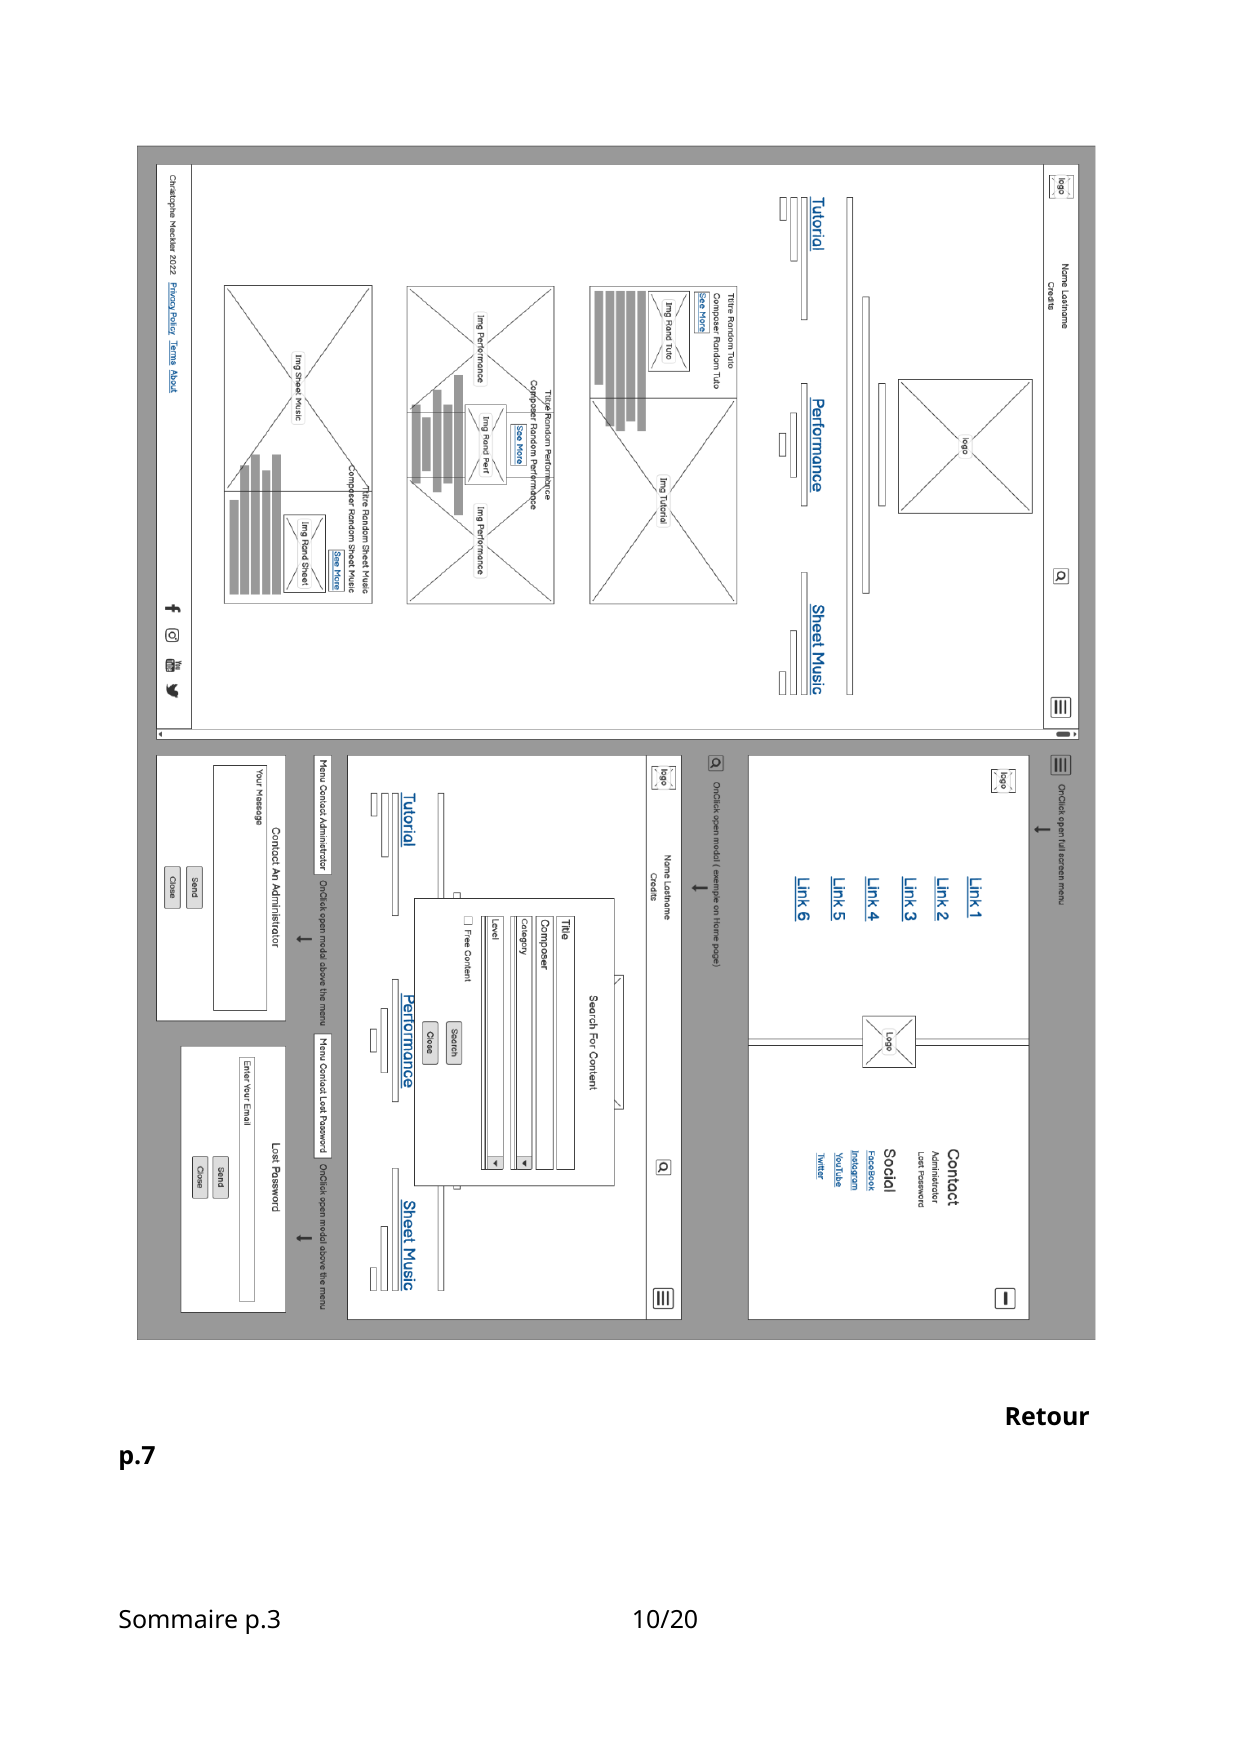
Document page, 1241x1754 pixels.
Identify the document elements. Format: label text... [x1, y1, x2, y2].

picture [138, 147, 1096, 1339]
text Retour p.6 [118, 1398, 1122, 1472]
